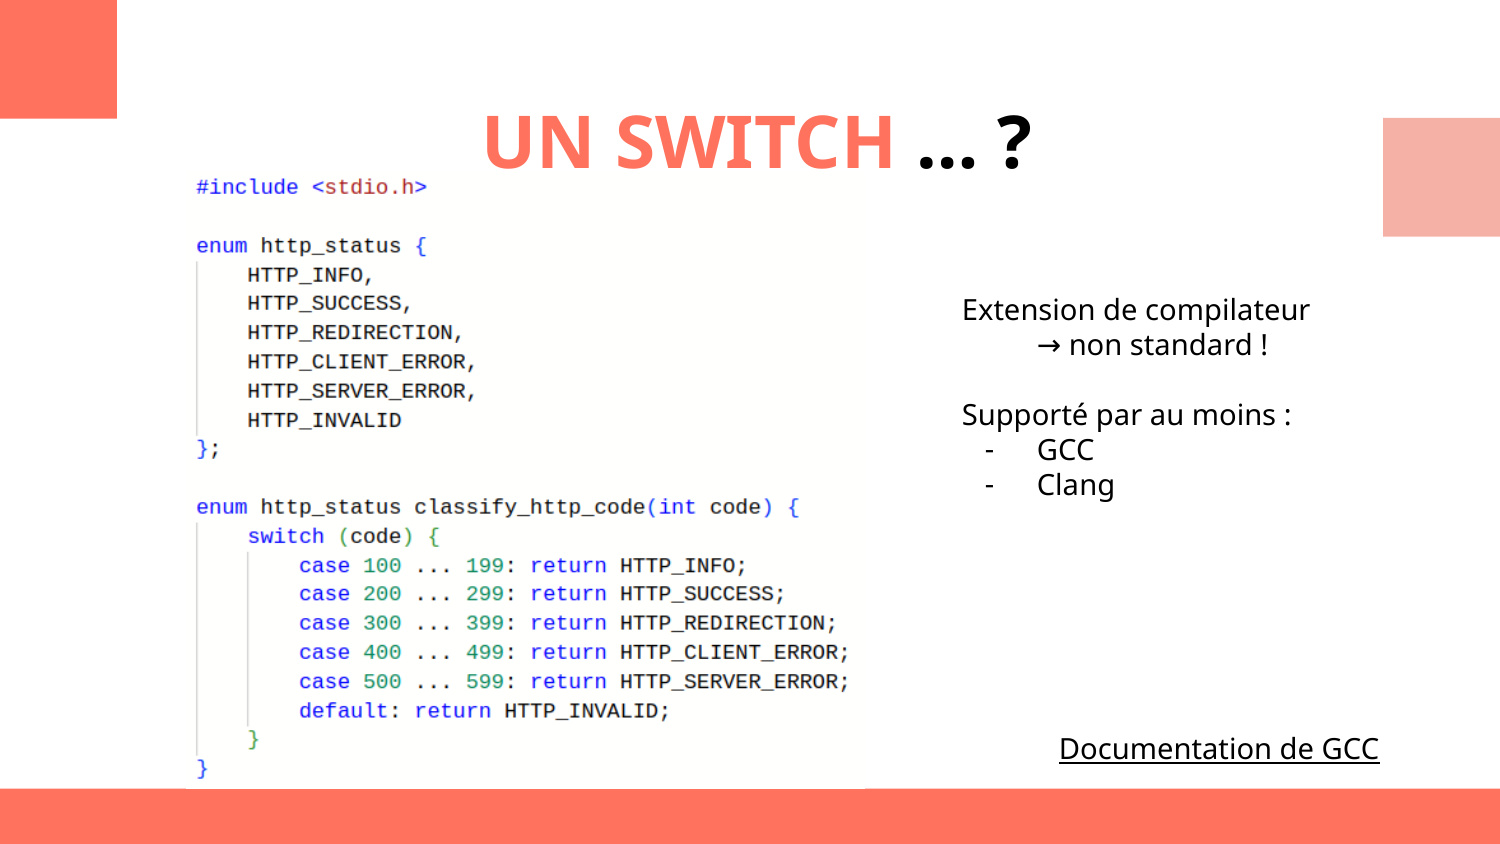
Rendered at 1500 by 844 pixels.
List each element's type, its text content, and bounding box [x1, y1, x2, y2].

title UN SWITCH … ? [105, 102, 1410, 177]
text_box Documentation de GCC [1044, 715, 1425, 789]
picture [186, 171, 865, 789]
text_box Extension de compilateur → non standard ! Supporté par au moins : GCC Clang [946, 276, 1432, 543]
